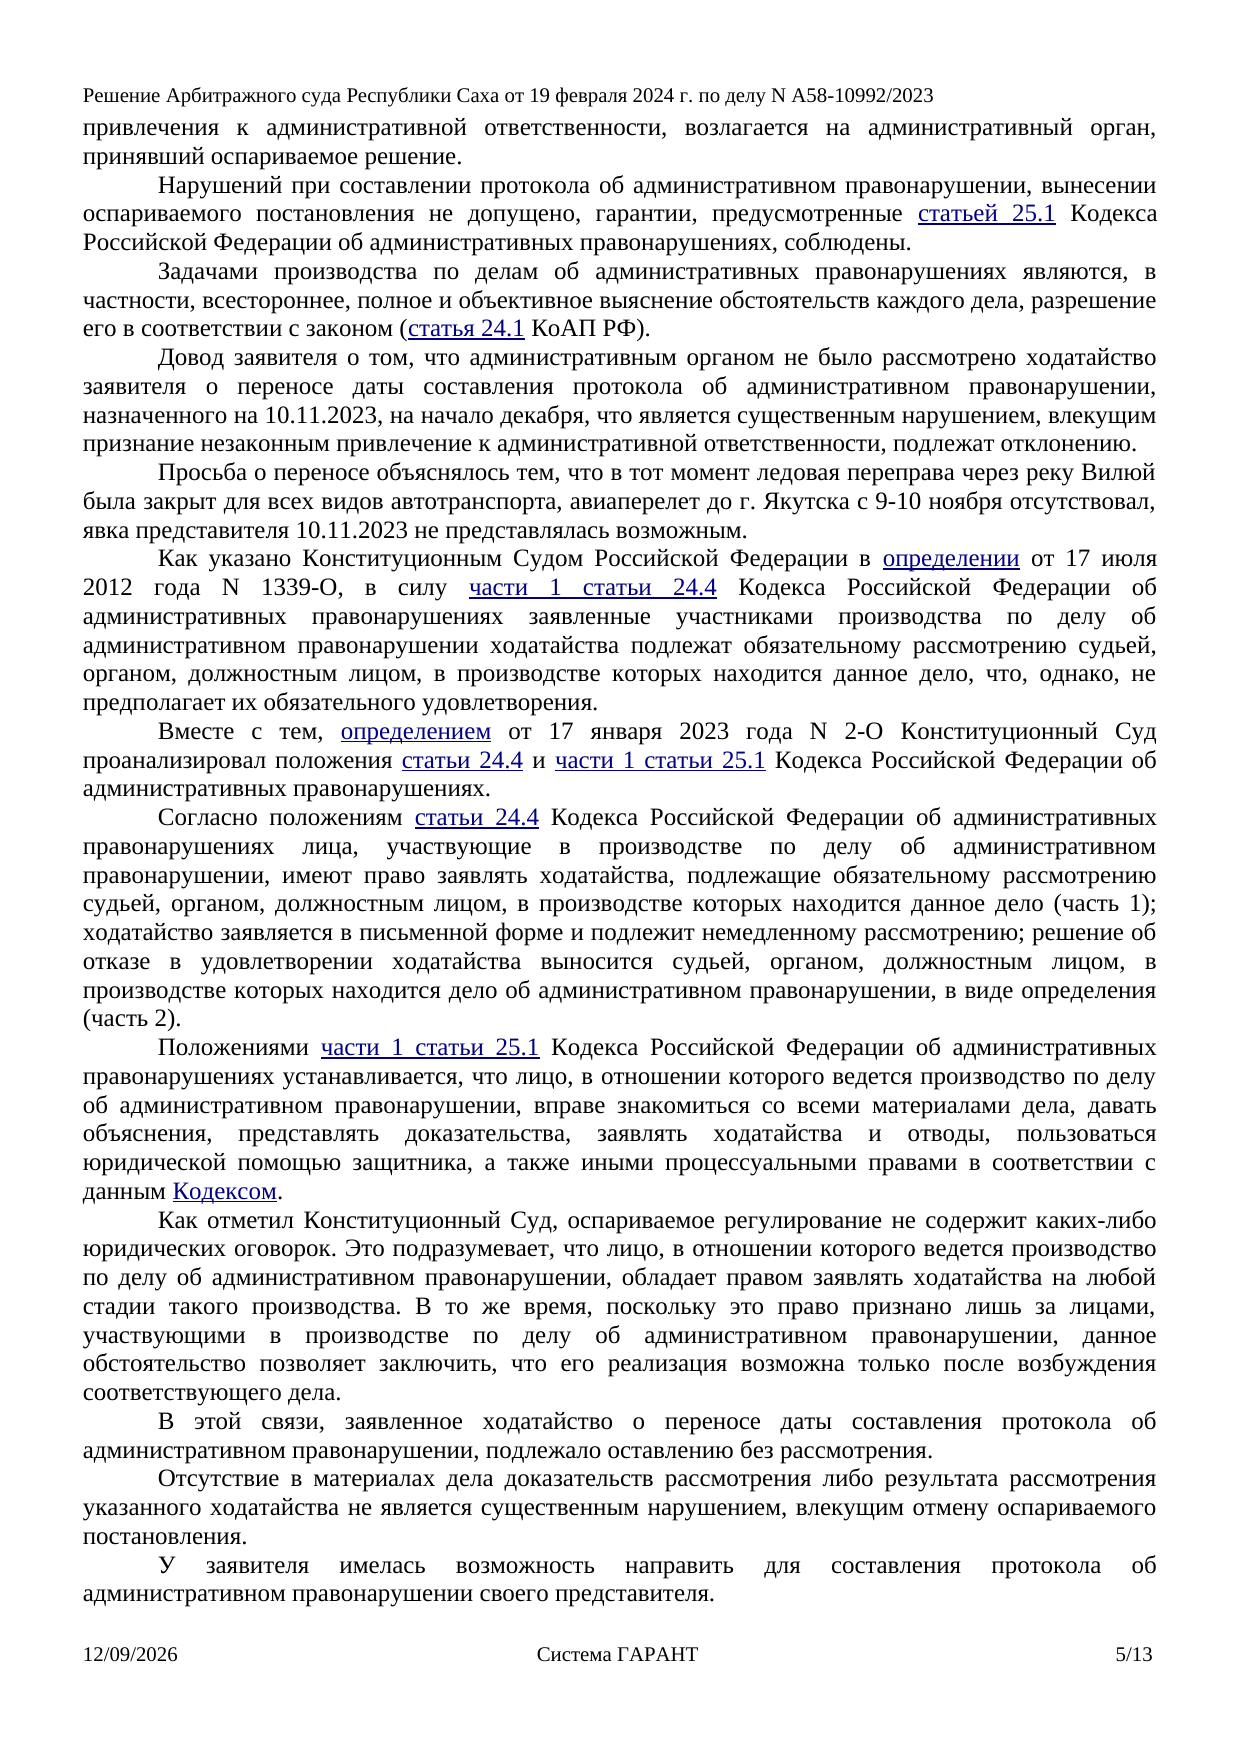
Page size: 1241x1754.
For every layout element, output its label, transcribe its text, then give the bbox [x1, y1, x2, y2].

text Отсутствие в материалах дела доказательств рассмотрения либо результата рассмотрения указанного ходатайства не является существенным нарушением, влекущим отмену оспариваемого постановления. [83, 1463, 1157, 1550]
text Вместе с тем, определением от 17 января 2023 года N 2-О Конституционный Суд проанализировал положения статьи 24.4 и части 1 статьи 25.1 Кодекса Российской Федерации об административных правонарушениях. [83, 716, 1157, 802]
text Положениями части 1 статьи 25.1 Кодекса Российской Федерации об административных правонарушениях устанавливается, что лицо, в отношении которого ведется производство по делу об административном правонарушении, вправе знакомиться со всеми материалами дела, давать объяснения, представлять доказательства, заявлять ходатайства и отводы, пользоваться юридической помощью защитника, а также иными процессуальными правами в соответствии с данным Кодексом. [83, 1032, 1157, 1205]
text Как отметил Конституционный Суд, оспариваемое регулирование не содержит каких-либо юридических оговорок. Это подразумевает, что лицо, в отношении которого ведется производство по делу об административном правонарушении, обладает правом заявлять ходатайства на любой стадии такого производства. В то же время, поскольку это право признано лишь за лицами, участвующими в производстве по делу об административном правонарушении, данное обстоятельство позволяет заключить, что его реализация возможна только после возбуждения соответствующего дела. [83, 1205, 1157, 1406]
text Довод заявителя о том, что административным органом не было рассмотрено ходатайство заявителя о переносе даты составления протокола об административном правонарушении, назначенного на 10.11.2023, на начало декабря, что является существенным нарушением, влекущим признание незаконным привлечение к административной ответственности, подлежат отклонению. [83, 342, 1157, 457]
text Просьба о переносе объяснялось тем, что в тот момент ледовая переправа через реку Вилюй была закрыт для всех видов автотранспорта, авиаперелет до г. Якутска с 9-10 ноября отсутствовал, явка представителя 10.11.2023 не представлялась возможным. [83, 457, 1157, 543]
text Задачами производства по делам об административных правонарушениях являются, в частности, всестороннее, полное и объективное выяснение обстоятельств каждого дела, разрешение его в соответствии с законом (статья 24.1 КоАП РФ). [83, 256, 1157, 342]
text Как указано Конституционным Судом Российской Федерации в определении от 17 июля 2012 года N 1339-О, в силу части 1 статьи 24.4 Кодекса Российской Федерации об административных правонарушениях заявленные участниками производства по делу об административном правонарушении ходатайства подлежат обязательному рассмотрению судьей, органом, должностным лицом, в производстве которых находится данное дело, что, однако, не предполагает их обязательного удовлетворения. [83, 543, 1157, 716]
text Нарушений при составлении протокола об административном правонарушении, вынесении оспариваемого постановления не допущено, гарантии, предусмотренные статьей 25.1 Кодекса Российской Федерации об административных правонарушениях, соблюдены. [83, 170, 1157, 256]
text привлечения к административной ответственности, возлагается на административный орган, принявший оспариваемое решение. [83, 112, 1157, 170]
text В этой связи, заявленное ходатайство о переносе даты составления протокола об административном правонарушении, подлежало оставлению без рассмотрения. [83, 1406, 1157, 1463]
text Согласно положениям статьи 24.4 Кодекса Российской Федерации об административных правонарушениях лица, участвующие в производстве по делу об административном правонарушении, имеют право заявлять ходатайства, подлежащие обязательному рассмотрению судьей, органом, должностным лицом, в производстве которых находится данное дело (часть 1); ходатайство заявляется в письменной форме и подлежит немедленному рассмотрению; решение об отказе в удовлетворении ходатайства выносится судьей, органом, должностным лицом, в производстве которых находится дело об административном правонарушении, в виде определения (часть 2). [83, 802, 1157, 1032]
text У заявителя имелась возможность направить для составления протокола об административном правонарушении своего представителя. [83, 1550, 1157, 1607]
